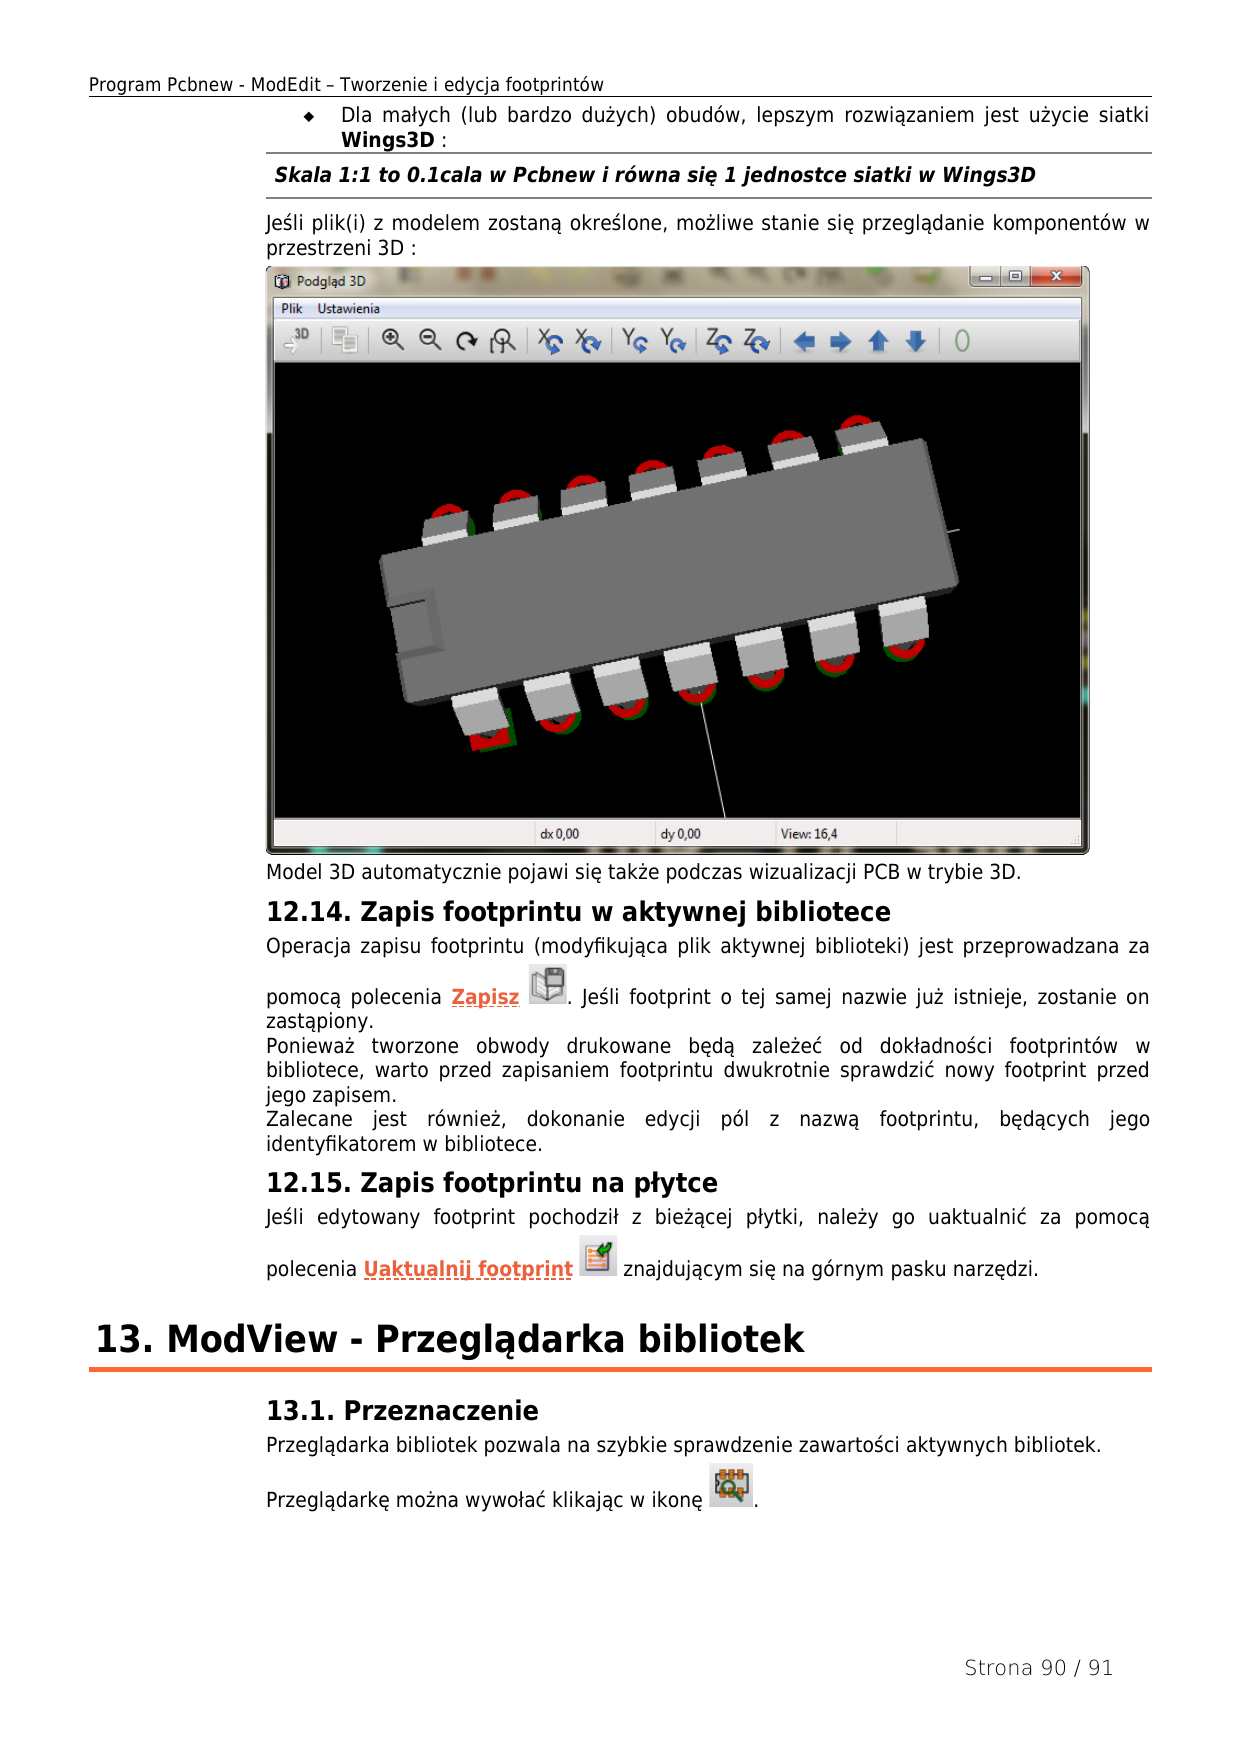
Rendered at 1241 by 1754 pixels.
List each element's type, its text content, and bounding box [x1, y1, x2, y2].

text Jeśli plik(i) z modelem zostaną określone, możliwe stanie się przeglądanie komponentów w przestrzeni 3D : [266, 211, 1152, 260]
subtitle ModView - Przeglądarka bibliotek [88, 1311, 1152, 1372]
text Operacja zapisu footprintu (modyfikująca plik aktywnej biblioteki) jest przeprowadzana za pomocą polecenia Zapisz . Jeśli footprint o tej samej nazwie już istnieje, zostanie on zastąpiony. [266, 934, 1152, 1034]
text Przeglądarka bibliotek pozwala na szybkie sprawdzenie zawartości aktywnych bibliotek. [266, 1433, 1152, 1458]
text Ponieważ tworzone obwody drukowane będą zależeć od dokładności footprintów w bibliotece, warto przed zapisaniem footprintu dwukrotnie sprawdzić nowy footprint przed jego zapisem. [266, 1034, 1152, 1107]
subtitle Zapis footprintu na płytce [266, 1168, 1152, 1199]
picture [265, 266, 1090, 855]
picture [528, 964, 567, 1004]
text Przeglądarkę można wywołać klikając w ikonę . [266, 1458, 1152, 1512]
subtitle Przeznaczenie [266, 1396, 1152, 1427]
text Skala 1:1 to 0.1cala w Pcbnew i równa się 1 jednostce siatki w Wings3D [266, 154, 1152, 197]
subtitle Zapis footprintu w aktywnej bibliotece [266, 896, 1152, 928]
picture [709, 1463, 753, 1507]
text Zalecane jest również, dokonanie edycji pól z nazwą footprintu, będących jego identyfikatorem w bibliotece. [266, 1107, 1152, 1156]
text Jeśli edytowany footprint pochodził z bieżącej płytki, należy go uaktualnić za pomocą polecenia Uaktualnij footprint znajdującym się na górnym pasku narzędzi. [266, 1205, 1152, 1282]
picture [579, 1235, 618, 1276]
list Dla małych (lub bardzo dużych) obudów, lepszym rozwiązaniem jest użycie siatki Wings3D : [303, 103, 1152, 152]
text Model 3D automatycznie pojawi się także podczas wizualizacji PCB w trybie 3D. [266, 860, 1152, 885]
